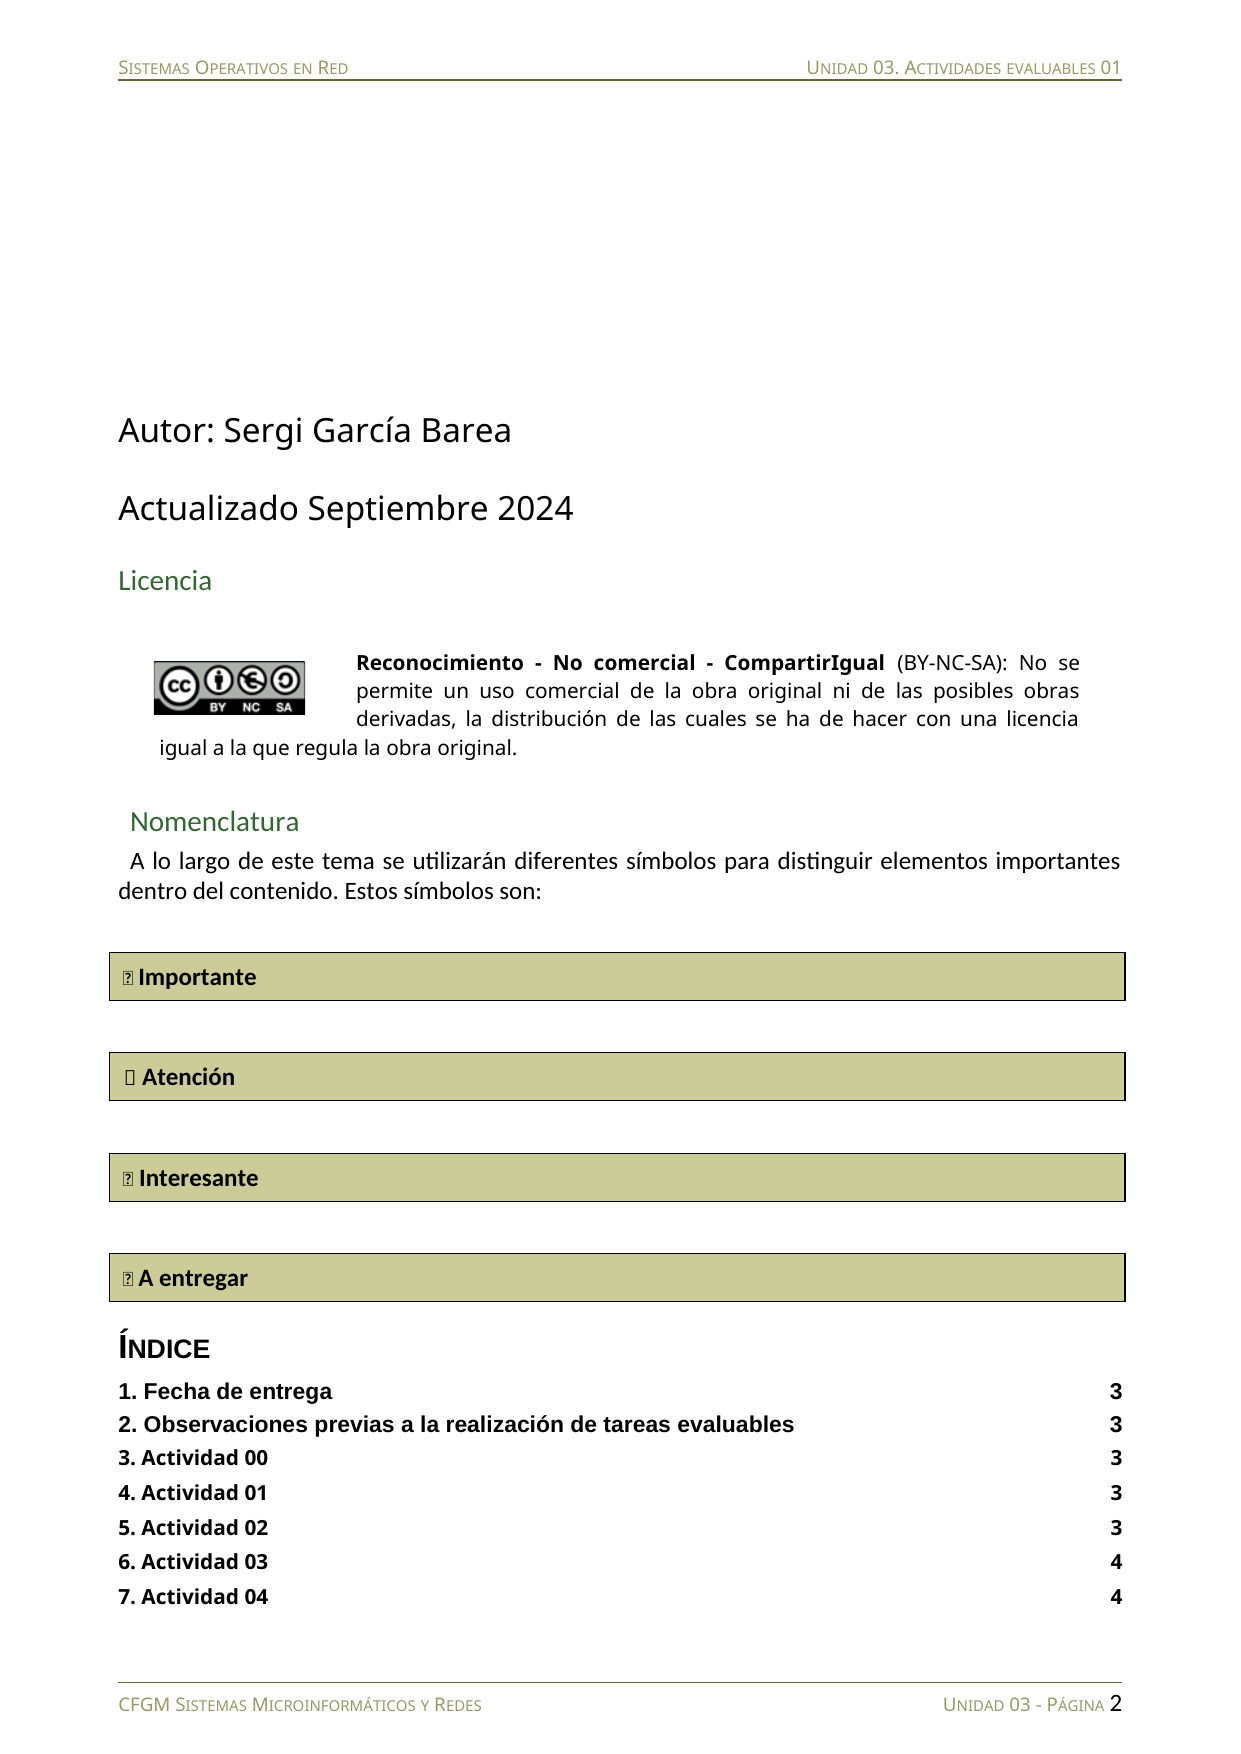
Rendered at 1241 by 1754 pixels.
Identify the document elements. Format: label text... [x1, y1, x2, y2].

picture [153, 661, 306, 715]
text Nomenclatura [118, 803, 1122, 838]
text Autor: Sergi García Barea [118, 407, 1122, 453]
text 2. Observaciones previas a la realización de tareas evaluables 3 [118, 1411, 1122, 1437]
text A lo largo de este tema se utilizarán diferentes símbolos para distinguir elementos importantes dentro del contenido. Estos símbolos son: [118, 845, 1122, 906]
text 4. Actividad 01 3 [118, 1478, 1122, 1507]
text 📖 Importante [110, 953, 1124, 1000]
text Reconocimiento - No comercial - CompartirIgual (BY-NC-SA): No se permite un uso comercial de la obra original ni de las posibles obras derivadas, la distribución de las cuales se ha de hacer con una licencia igual a la que regula la obra original. [159, 648, 1080, 761]
text 5. Actividad 02 3 [118, 1513, 1122, 1541]
text Índice [118, 1327, 1122, 1366]
text ❕ Atención [110, 1053, 1124, 1100]
text 6. Actividad 03 4 [118, 1547, 1122, 1576]
text Licencia [118, 562, 1122, 598]
text 📕 A entregar [110, 1254, 1124, 1301]
text 7. Actividad 04 4 [118, 1582, 1122, 1611]
text 💬 Interesante [110, 1154, 1124, 1201]
text 3. Actividad 00 3 [118, 1443, 1122, 1472]
text 1. Fecha de entrega 3 [118, 1378, 1122, 1404]
text Actualizado Septiembre 2024 [118, 485, 1122, 530]
